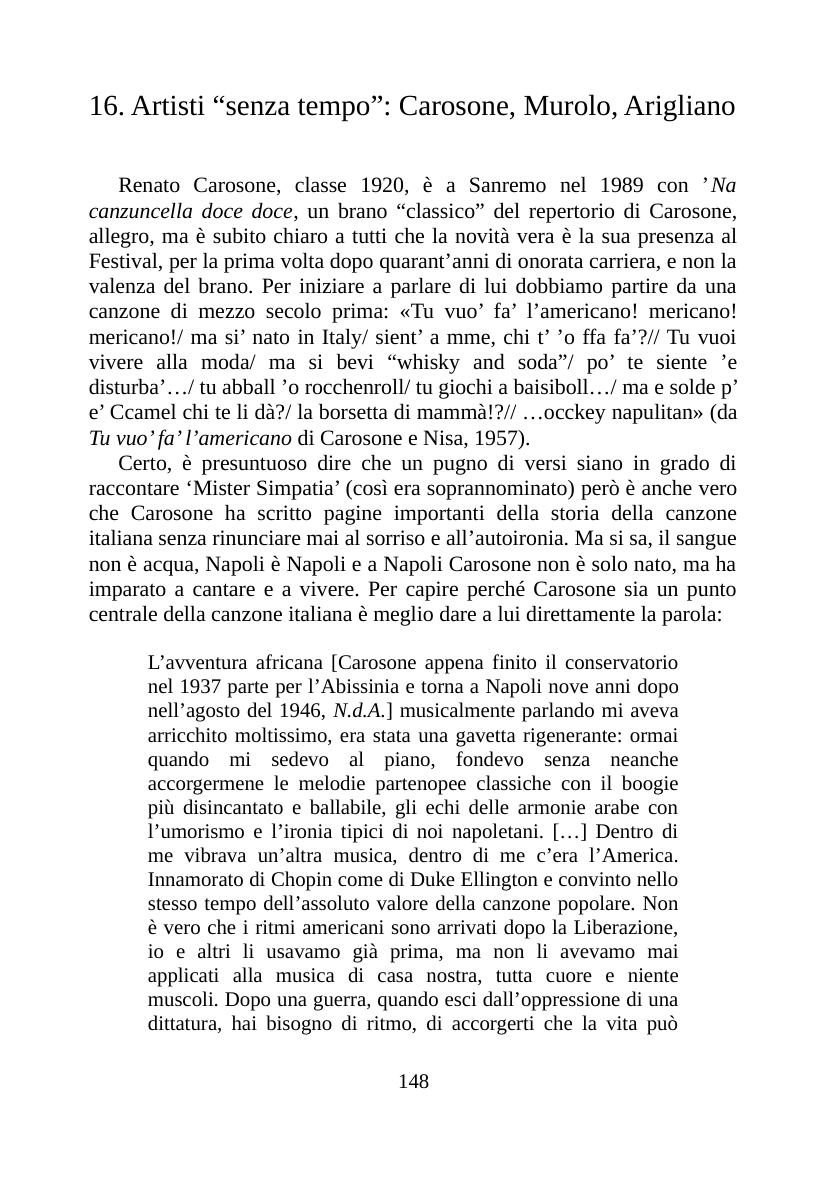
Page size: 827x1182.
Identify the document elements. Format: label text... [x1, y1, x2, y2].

text Certo, è presuntuoso dire che un pugno di versi siano in grado di raccontare ‘Mister Simpatia’ (così era soprannominato) però è anche vero che Carosone ha scritto pagine importanti della storia della canzone italiana senza rinunciare mai al sorriso e all’autoironia. Ma si sa, il sangue non è acqua, Napoli è Napoli e a Napoli Carosone non è solo nato, ma ha imparato a cantare e a vivere. Per capire perché Carosone sia un punto centrale della canzone italiana è meglio dare a lui direttamente la parola: [88, 450, 738, 626]
subtitle 16. Artisti “senza tempo”: Carosone, Murolo, Arigliano [88, 88, 738, 122]
text L’avventura africana [Carosone appena finito il conservatorio nel 1937 parte per l’Abissinia e torna a Napoli nove anni dopo nell’agosto del 1946, N.d.A.] musicalmente parlando mi aveva arricchito moltissimo, era stata una gavetta rigenerante: ormai quando mi sedevo al piano, fondevo senza neanche accorgermene le melodie partenopee classiche con il boogie più disincantato e ballabile, gli echi delle armonie arabe con l’umorismo e l’ironia tipici di noi napoletani. […] Dentro di me vibrava un’altra musica, dentro di me c’era l’America. Innamorato di Chopin come di Duke Ellington e convinto nello stesso tempo dell’assoluto valore della canzone popolare. Non è vero che i ritmi americani sono arrivati dopo la Liberazione, io e altri li usavamo già prima, ma non li avevamo mai applicati alla musica di casa nostra, tutta cuore e niente muscoli. Dopo una guerra, quando esci dall’oppressione di una dittatura, hai bisogno di ritmo, di accorgerti che la vita può [148, 650, 679, 1035]
text Renato Carosone, classe 1920, è a Sanremo nel 1989 con ’Na canzuncella doce doce, un brano “classico” del repertorio di Carosone, allegro, ma è subito chiaro a tutti che la novità vera è la sua presenza al Festival, per la prima volta dopo quarant’anni di onorata carriera, e non la valenza del brano. Per iniziare a parlare di lui dobbiamo partire da una canzone di mezzo secolo prima: «Tu vuo’ fa’ l’americano! mericano! mericano!/ ma si’ nato in Italy/ sient’ a mme, chi t’ ’o ffa fa’?// Tu vuoi vivere alla moda/ ma si bevi “whisky and soda”/ po’ te siente ’e disturba’…/ tu abball ’o rocchenroll/ tu giochi a baisiboll…/ ma e solde p’ e’ Ccamel chi te li dà?/ la borsetta di mammà!?// …occkey napulitan» (da Tu vuo’ fa’ l’americano di Carosone e Nisa, 1957). [88, 172, 738, 450]
